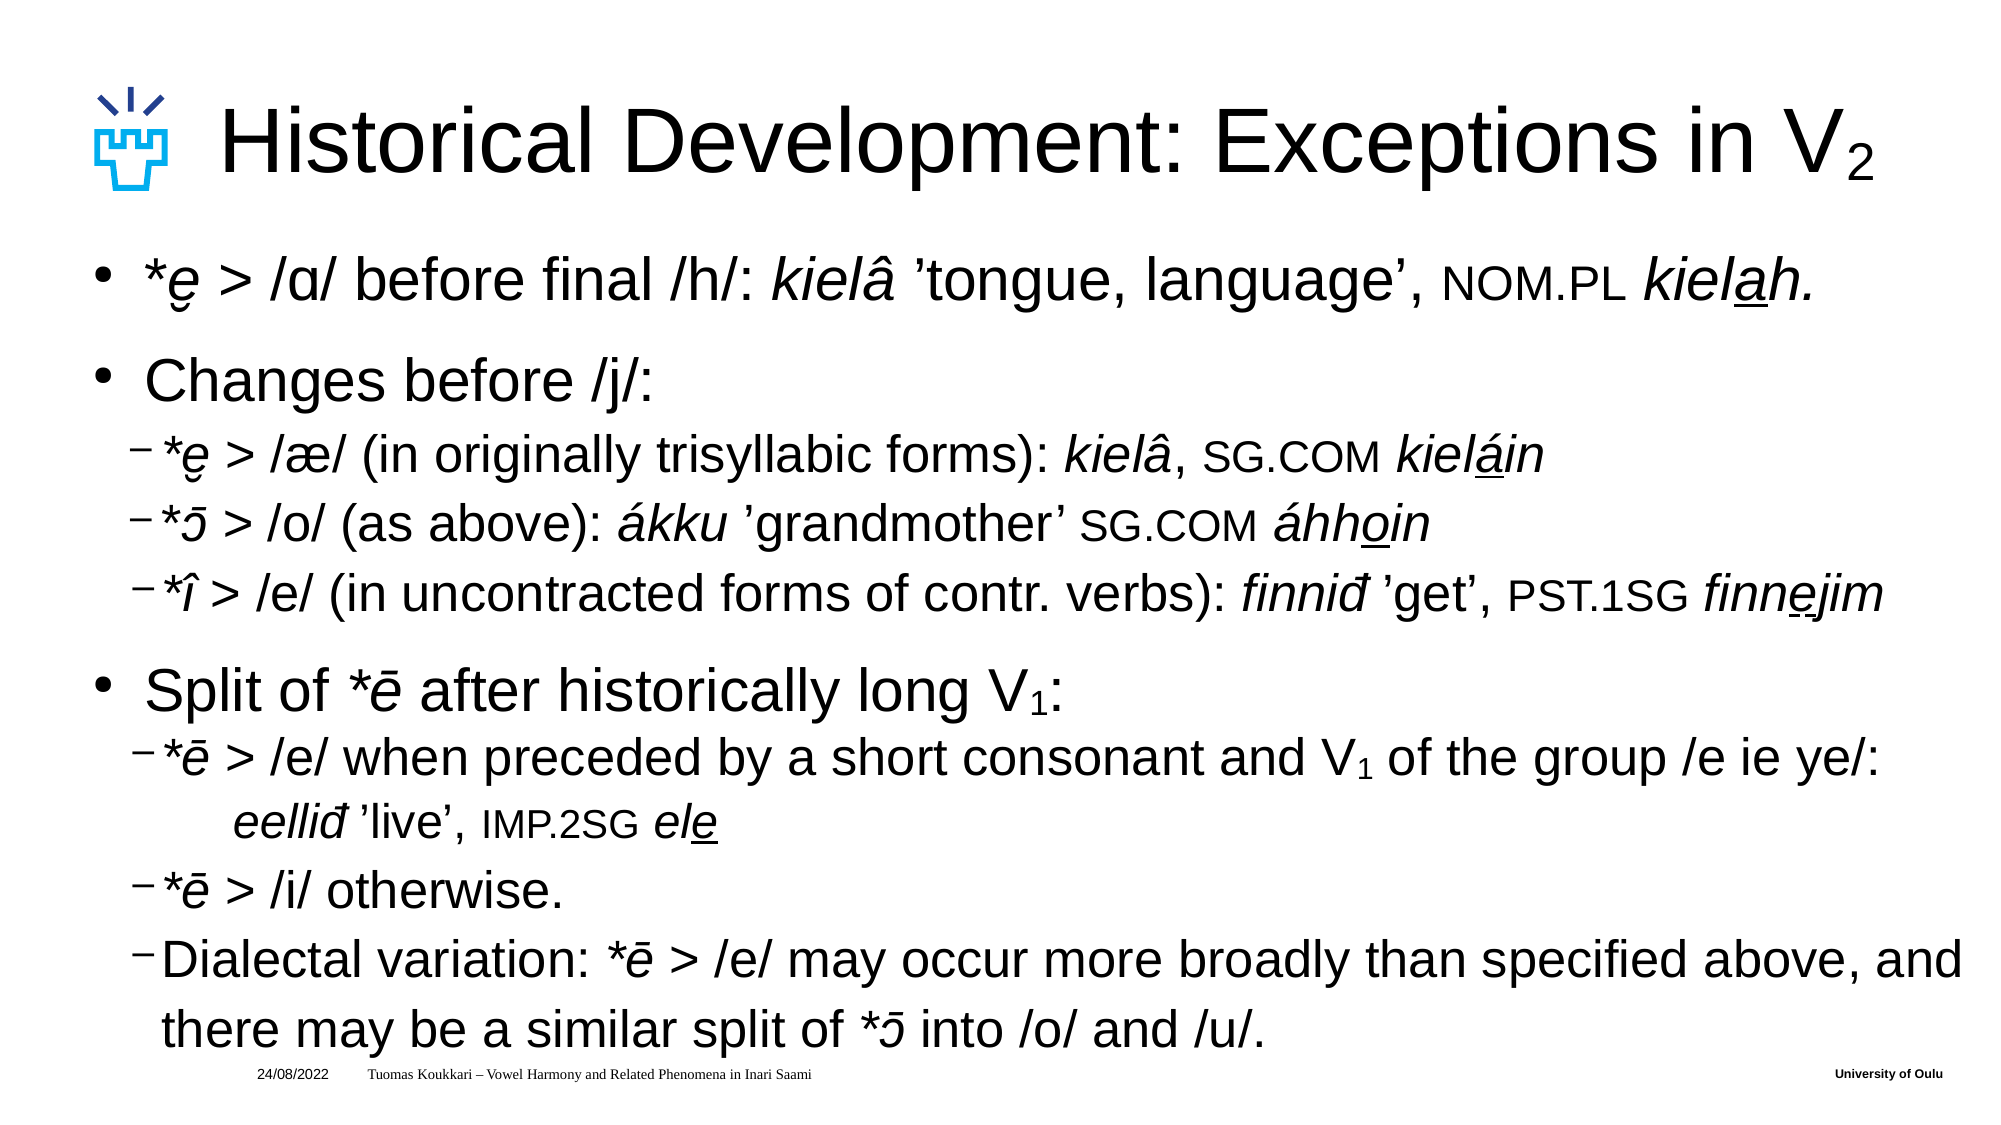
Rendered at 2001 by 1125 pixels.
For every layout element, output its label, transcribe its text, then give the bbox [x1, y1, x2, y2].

title Historical Development: Exceptions in V2 [147, 47, 1948, 236]
list *e̮ > /ɑ/ before final /h/: kielâ ’tongue, language’, NOM.PL kielah. Changes before /j/: *e̮ > /æ/ (in originally trisyllabic forms): kielâ, SG.COM kieláin *ɔ̄ > /o/ (as above): ákku ’grandmother’ SG.COM áhhoin *î > /e/ (in uncontracted forms of contr. verbs): finniđ ’get’, PST.1SG finnejim Split of *ē after historically long V1: *ē > /e/ when preceded by a short consonant and V1 of the group /e ie ye/: eelliđ ’live’, IMP.2SG ele *ē > /i/ otherwise. Dialectal variation: *ē > /e/ may occur more broadly than specified above, and there may be a similar split of *ɔ̄ into /o/ and /u/. [75, 239, 1990, 1063]
